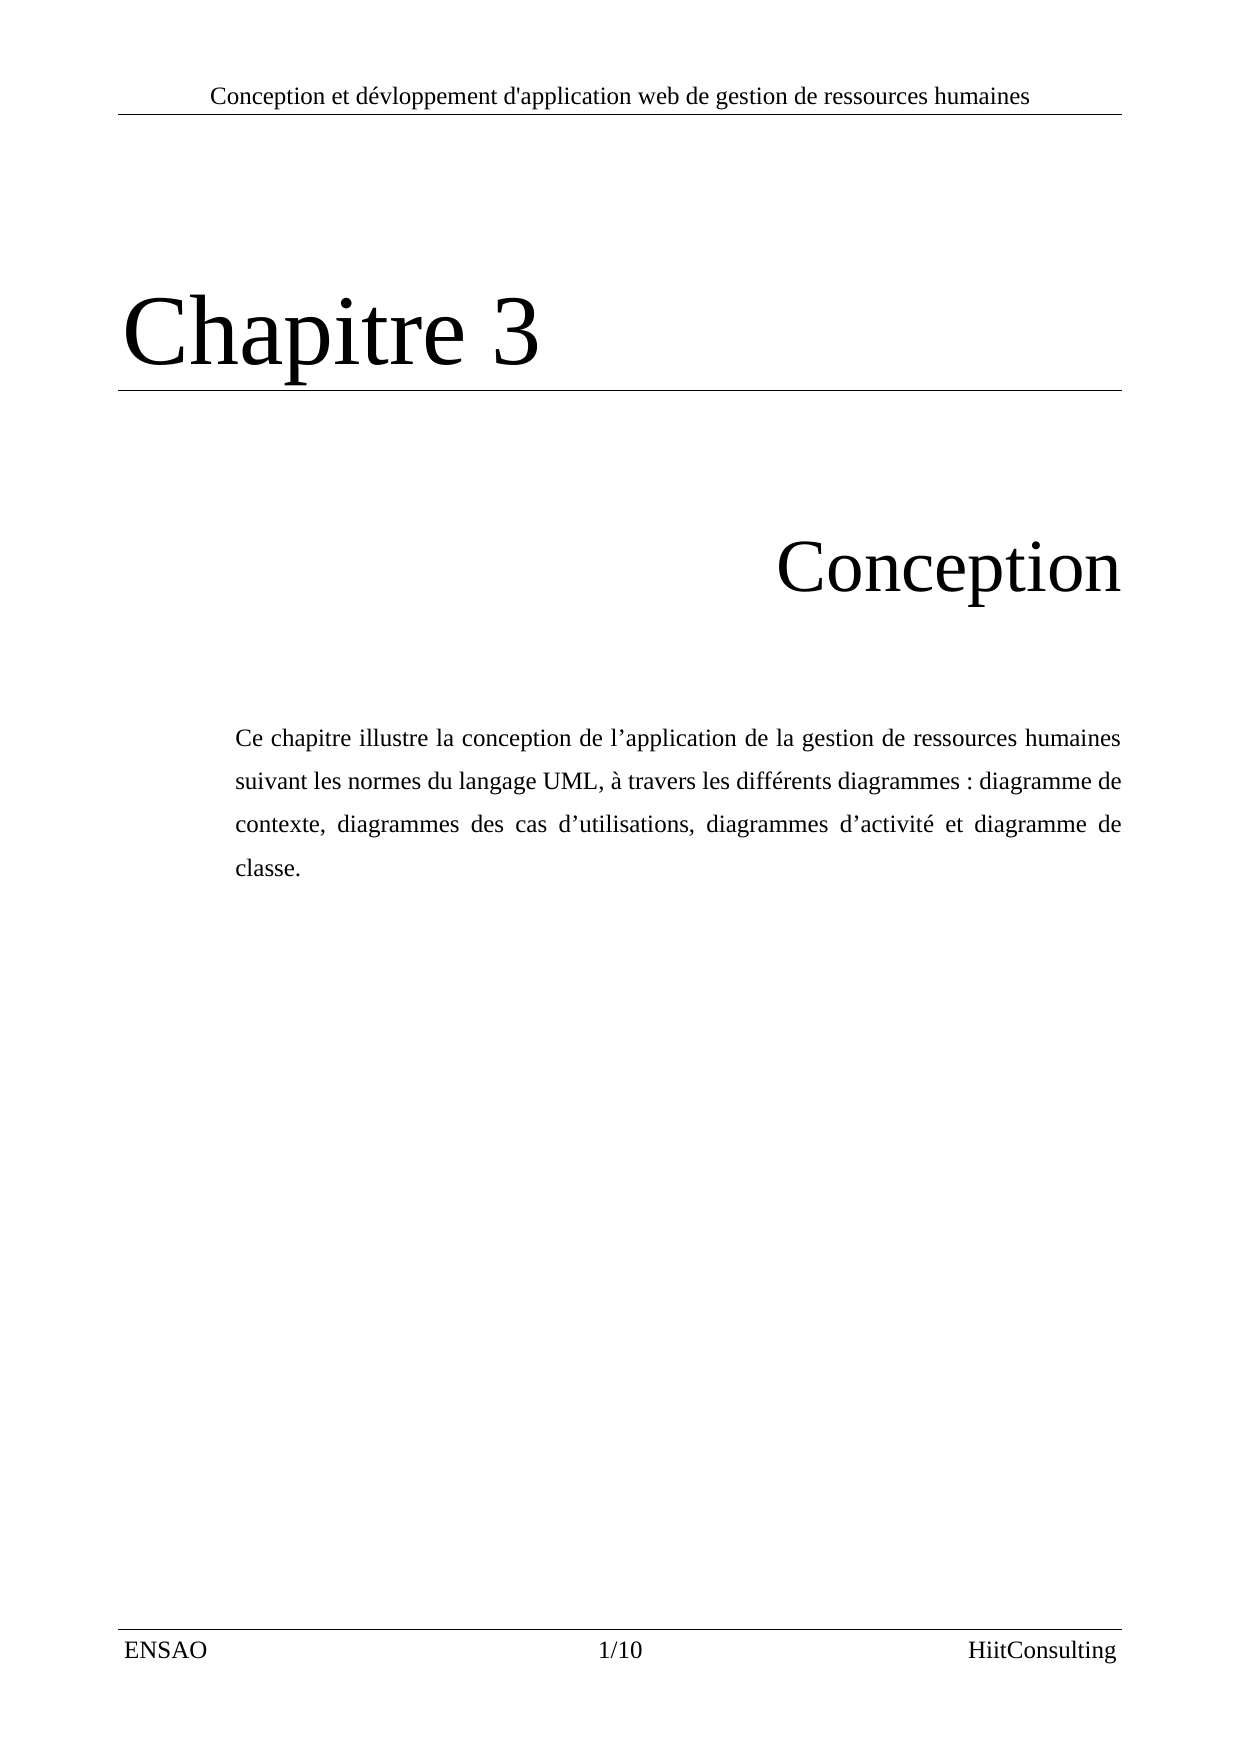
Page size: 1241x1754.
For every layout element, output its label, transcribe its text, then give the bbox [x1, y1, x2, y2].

text Chapitre 3 [118, 266, 1122, 390]
text Conception [118, 521, 1122, 607]
text Ce chapitre illustre la conception de l’application de la gestion de ressources humaines suivant les normes du langage UML, à travers les différents diagrammes : diagramme de contexte, diagrammes des cas d’utilisations, diagrammes d’activité et diagramme de classe. [235, 723, 1122, 881]
